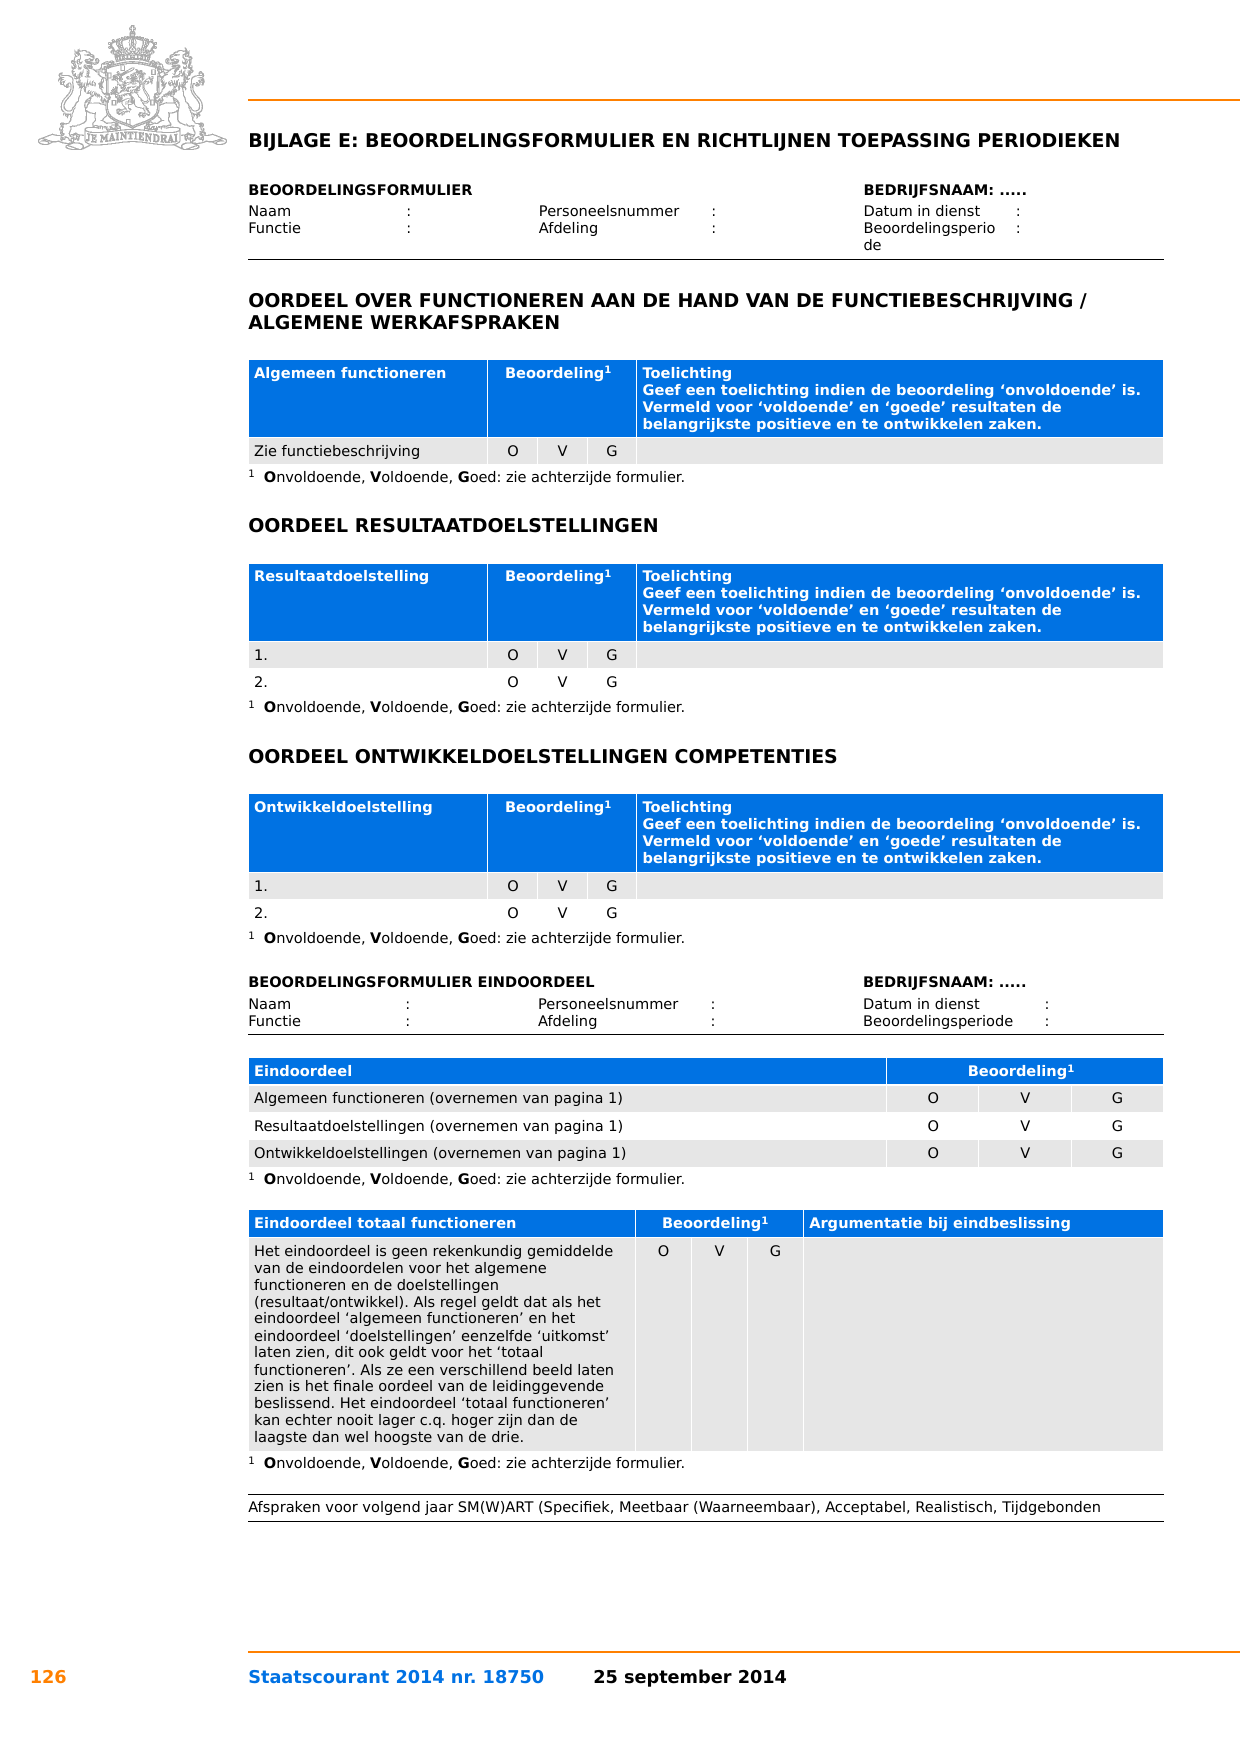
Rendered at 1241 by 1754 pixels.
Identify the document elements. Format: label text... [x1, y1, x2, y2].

table_cell [248, 1522, 1163, 1544]
table_header Afspraken voor volgend jaar SM(W)ART (Specifiek, Meetbaar (Waarneembaar), Acceptabel, Realistisch, Tijdgebonden [248, 1495, 1163, 1521]
table_cell Datum in dienst [857, 991, 1038, 1012]
table_cell 2. [249, 669, 487, 696]
table_header Beoordeling1 [488, 564, 636, 641]
table_cell G [1072, 1113, 1163, 1139]
table_cell G [588, 873, 636, 899]
table_cell O [887, 1140, 978, 1167]
table_header Resultaatdoelstelling [249, 564, 487, 641]
table_cell 1 Onvoldoende, Voldoende, Goed: zie achterzijde formulier. [248, 466, 1163, 485]
table_cell Naam [248, 199, 400, 220]
table_cell O [488, 873, 537, 899]
table_cell O [887, 1113, 978, 1139]
table_cell V [538, 900, 587, 926]
table_cell O [887, 1086, 978, 1112]
table_cell O [488, 669, 537, 696]
table_cell V [979, 1113, 1071, 1139]
table_cell [248, 1561, 1163, 1578]
table_cell Personeelsnummer [532, 991, 704, 1012]
table_header Toelichting Geef een toelichting indien de beoordeling ‘onvoldoende’ is. Vermeld voor ‘voldoende’ en ‘goede’ resultaten de belangrijkste positieve en te ontwikkelen zaken. [637, 794, 1163, 872]
table_cell V [538, 642, 587, 668]
table_cell : [399, 991, 532, 1012]
table_header Argumentatie bij eindbeslissing [804, 1210, 1163, 1237]
table_cell : [704, 991, 857, 1012]
table_cell : [400, 199, 533, 220]
table_header BEOORDELINGSFORMULIER [248, 177, 705, 198]
subtitle OORDEEL RESULTAATDOELSTELLINGEN [248, 515, 1163, 537]
subtitle OORDEEL OVER FUNCTIONEREN AAN DE HAND VAN DE FUNCTIEBESCHRIJVING / ALGEMENE WERKAFSPRAKEN [248, 290, 1163, 334]
table_cell : [400, 220, 533, 259]
table_cell Naam [248, 991, 399, 1012]
table_cell : [1038, 991, 1163, 1012]
table_cell : [704, 1013, 857, 1034]
table_cell 1 Onvoldoende, Voldoende, Goed: zie achterzijde formulier. [248, 1452, 1163, 1472]
table_header [704, 969, 857, 991]
table_cell V [538, 873, 587, 899]
table_cell V [979, 1140, 1071, 1167]
subtitle BIJLAGE E: BEOORDELINGSFORMULIER EN RICHTLIJNEN TOEPASSING PERIODIEKEN [248, 130, 1163, 152]
table_header Beoordeling1 [488, 360, 636, 437]
table_cell O [636, 1238, 691, 1451]
table_cell V [538, 669, 587, 696]
table_cell G [748, 1238, 803, 1451]
table_cell O [488, 900, 537, 926]
table_cell Afdeling [533, 220, 705, 259]
table_header BEDRIJFSNAAM: ..... [857, 969, 1163, 991]
table_header Beoordeling1 [887, 1058, 1163, 1084]
table_cell Afdeling [532, 1013, 704, 1034]
table_header Toelichting Geef een toelichting indien de beoordeling ‘onvoldoende’ is. Vermeld voor ‘voldoende’ en ‘goede’ resultaten de belangrijkste positieve en te ontwikkelen zaken. [637, 360, 1163, 437]
table_cell 2. [249, 900, 487, 926]
table_cell Resultaatdoelstellingen (overnemen van pagina 1) [249, 1113, 886, 1139]
table_header Beoordeling1 [488, 794, 636, 872]
table_cell Zie functiebeschrijving [249, 438, 487, 464]
table_cell G [1072, 1140, 1163, 1167]
table_cell [637, 438, 1163, 464]
table_cell Beoordelingsperiode [857, 220, 1010, 259]
table_header [705, 177, 857, 198]
table_header Toelichting Geef een toelichting indien de beoordeling ‘onvoldoende’ is. Vermeld voor ‘voldoende’ en ‘goede’ resultaten de belangrijkste positieve en te ontwikkelen zaken. [637, 564, 1163, 641]
table_cell G [588, 669, 636, 696]
table_cell : [1038, 1013, 1163, 1034]
table_cell G [588, 438, 636, 464]
table_cell G [588, 642, 636, 668]
table_cell Functie [248, 220, 400, 259]
table_cell 1. [249, 873, 487, 899]
table_cell [637, 669, 1163, 696]
table_header Algemeen functioneren [249, 360, 487, 437]
table_header BEOORDELINGSFORMULIER EINDOORDEEL [248, 969, 704, 991]
table_header Beoordeling1 [636, 1210, 803, 1237]
table_cell [804, 1238, 1163, 1451]
table_cell Ontwikkeldoelstellingen (overnemen van pagina 1) [249, 1140, 886, 1167]
picture [38, 25, 227, 150]
table_cell V [979, 1086, 1071, 1112]
table_cell G [588, 900, 636, 926]
table_cell : [399, 1013, 532, 1034]
table_cell Personeelsnummer [533, 199, 705, 220]
table_cell [637, 900, 1163, 926]
table_cell [637, 873, 1163, 899]
table_cell Beoordelingsperiode [857, 1013, 1038, 1034]
table_cell : [1010, 220, 1163, 259]
table_cell : [705, 199, 857, 220]
table_cell Functie [248, 1013, 399, 1034]
subtitle OORDEEL ONTWIKKELDOELSTELLINGEN COMPETENTIES [248, 746, 1163, 768]
table_header Ontwikkeldoelstelling [249, 794, 487, 872]
table_cell O [488, 438, 537, 464]
table_cell 1 Onvoldoende, Voldoende, Goed: zie achterzijde formulier. [248, 928, 1163, 947]
table_cell : [705, 220, 857, 259]
table_cell [248, 1578, 1163, 1595]
table_cell 1 Onvoldoende, Voldoende, Goed: zie achterzijde formulier. [248, 1168, 1163, 1187]
table_cell Datum in dienst [857, 199, 1010, 220]
table_cell [248, 1544, 1163, 1561]
table_header Eindoordeel [249, 1058, 886, 1084]
table_cell Het eindoordeel is geen rekenkundig gemiddelde van de eindoordelen voor het algemene functioneren en de doelstellingen (resultaat/ontwikkel). Als regel geldt dat als het eindoordeel ‘algemeen functioneren’ en het eindoordeel ‘doelstellingen’ eenzelfde ‘uitkomst’ laten zien, dit ook geldt voor het ‘totaal functioneren’. Als ze een verschillend beeld laten zien is het finale oordeel van de leidinggevende beslissend. Het eindoordeel ‘totaal functioneren’ kan echter nooit lager c.q. hoger zijn dan de laagste dan wel hoogste van de drie. [249, 1238, 635, 1451]
table_cell O [488, 642, 537, 668]
table_cell 1 Onvoldoende, Voldoende, Goed: zie achterzijde formulier. [248, 697, 1163, 716]
table_cell Algemeen functioneren (overnemen van pagina 1) [249, 1086, 886, 1112]
table_header BEDRIJFSNAAM: ..... [857, 177, 1163, 198]
table_header Eindoordeel totaal functioneren [249, 1210, 635, 1237]
table_cell : [1010, 199, 1163, 220]
table_cell V [692, 1238, 747, 1451]
table_cell [637, 642, 1163, 668]
table_cell G [1072, 1086, 1163, 1112]
table_cell 1. [249, 642, 487, 668]
table_cell V [538, 438, 587, 464]
